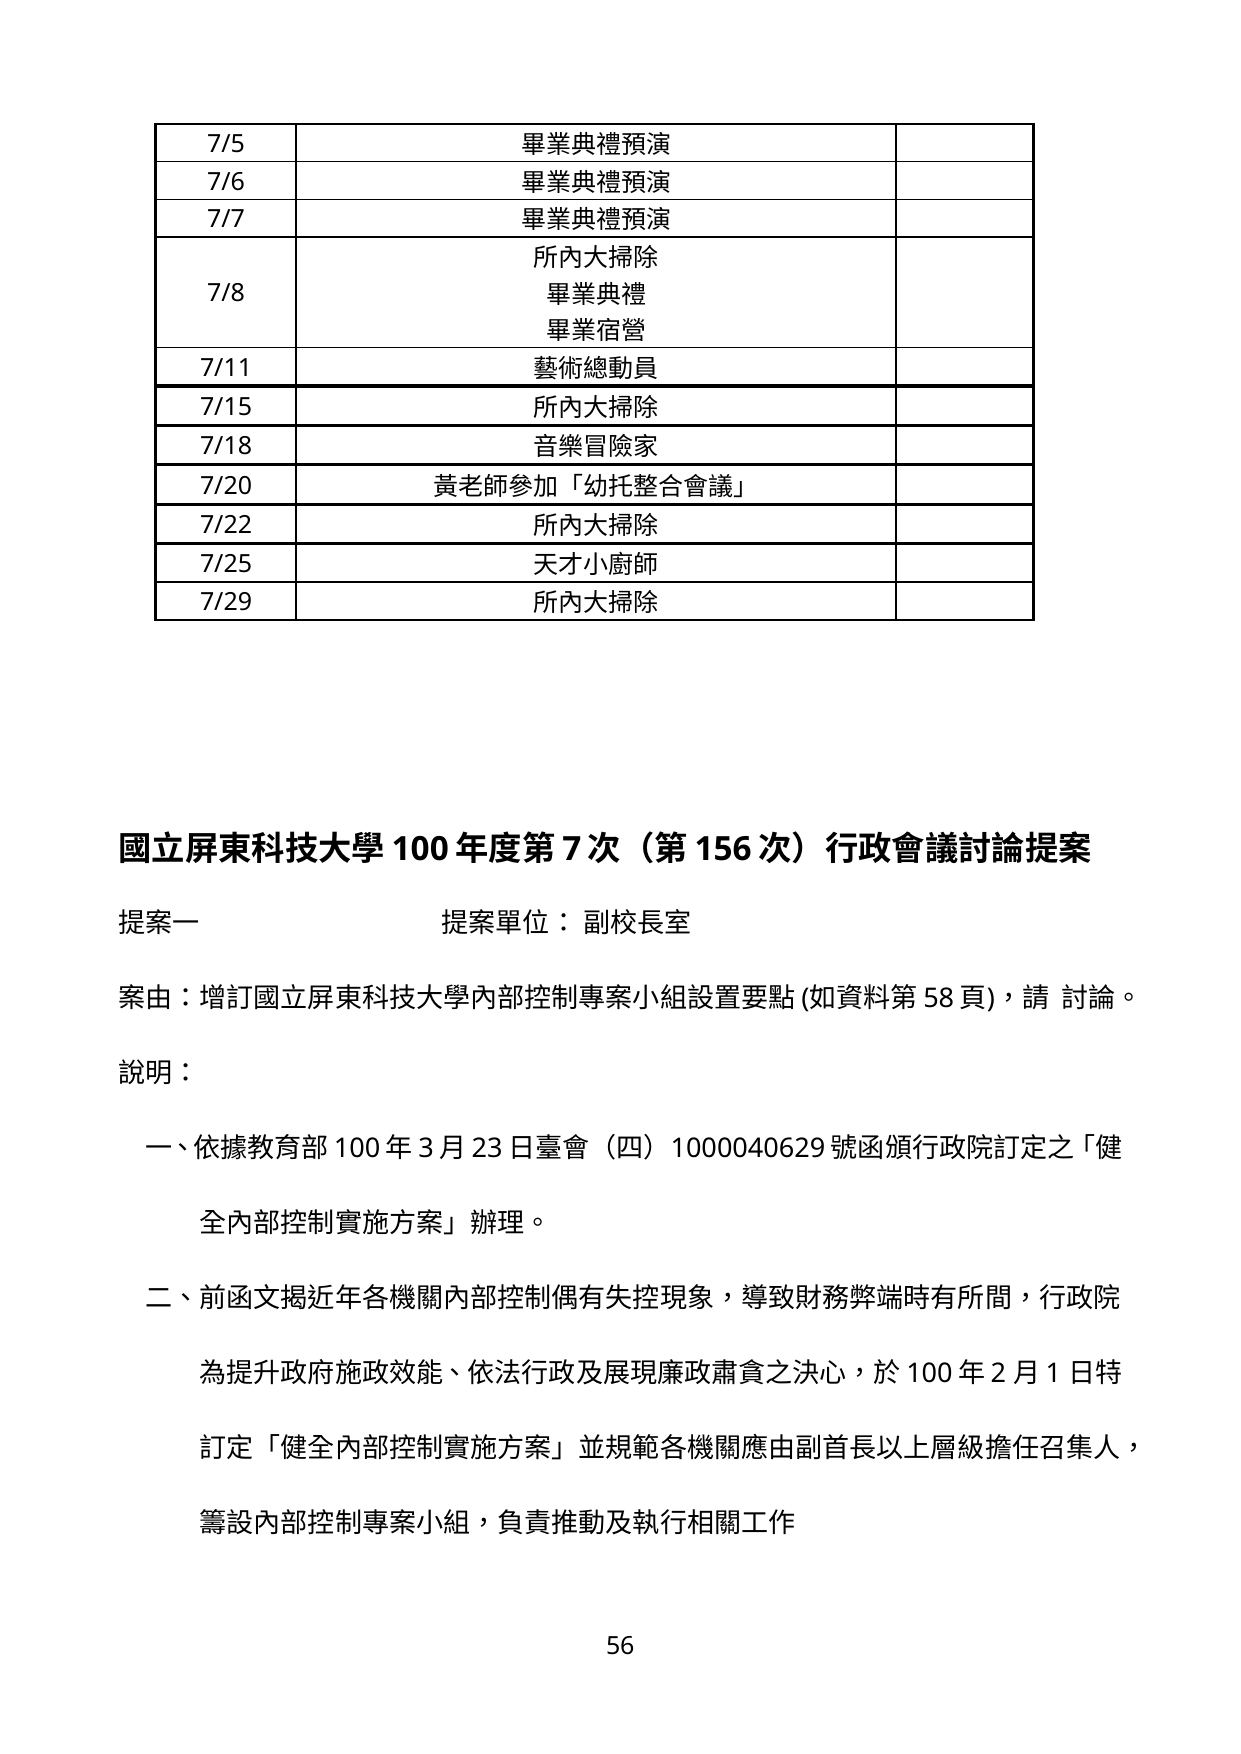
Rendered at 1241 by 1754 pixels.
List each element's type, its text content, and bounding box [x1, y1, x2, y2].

table_cell 畢業典禮預演 [297, 162, 895, 198]
text 國立屏東科技大學100年度第7次（第156次）行政會議討論提案 [118, 808, 1122, 883]
table_cell 7/8 [157, 238, 295, 347]
table_cell [897, 348, 1032, 384]
table_cell 7/25 [157, 545, 295, 581]
table_cell 天才小廚師 [297, 545, 895, 581]
text 二、前函文揭近年各機關內部控制偶有失控現象，導致財務弊端時有所間，行政院為提升政府施政效能、依法行政及展現廉政肅貪之決心，於100年2 月1 日特訂定「健全內部控制實施方案」並規範各機關應由副首長以上層級擔任召集人，籌設內部控制專案小組，負責推動及執行相關工作 [145, 1258, 1122, 1558]
table_cell 7/20 [157, 466, 295, 502]
table_cell 黃老師參加「幼托整合會議」 [297, 466, 895, 502]
table_cell 7/5 [157, 125, 295, 161]
table_cell 所內大掃除 [297, 388, 895, 424]
text 提案一 提案單位： 副校長室 [118, 883, 1122, 958]
table_cell [897, 388, 1032, 424]
table_cell 7/7 [157, 200, 295, 236]
table_cell 7/29 [157, 583, 295, 619]
table_cell 所內大掃除 [297, 583, 895, 619]
text 說明： [118, 1033, 1122, 1108]
table_cell 畢業典禮預演 [297, 125, 895, 161]
text 一、依據教育部100年3月23日臺會（四）1000040629號函頒行政院訂定之「健全內部控制實施方案」辦理。 [145, 1108, 1122, 1258]
table_cell 藝術總動員 [297, 348, 895, 384]
table_cell 畢業典禮預演 [297, 200, 895, 236]
table_cell [897, 583, 1032, 619]
table_cell 7/22 [157, 506, 295, 542]
table_cell [897, 466, 1032, 502]
text 案由：增訂國立屏東科技大學內部控制專案小組設置要點 (如資料第58頁)，請 討論。 [118, 958, 1122, 1033]
table_cell 7/18 [157, 427, 295, 463]
table_cell 7/15 [157, 388, 295, 424]
table_cell 7/11 [157, 348, 295, 384]
table_cell [897, 506, 1032, 542]
table_cell 7/6 [157, 162, 295, 198]
table_cell [897, 162, 1032, 198]
table_cell [897, 238, 1032, 347]
table_cell 音樂冒險家 [297, 427, 895, 463]
table_cell 所內大掃除 [297, 506, 895, 542]
table_cell [897, 125, 1032, 161]
table_cell [897, 200, 1032, 236]
table_cell 所內大掃除 畢業典禮 畢業宿營 [297, 238, 895, 347]
table_cell [897, 545, 1032, 581]
table_cell [897, 427, 1032, 463]
